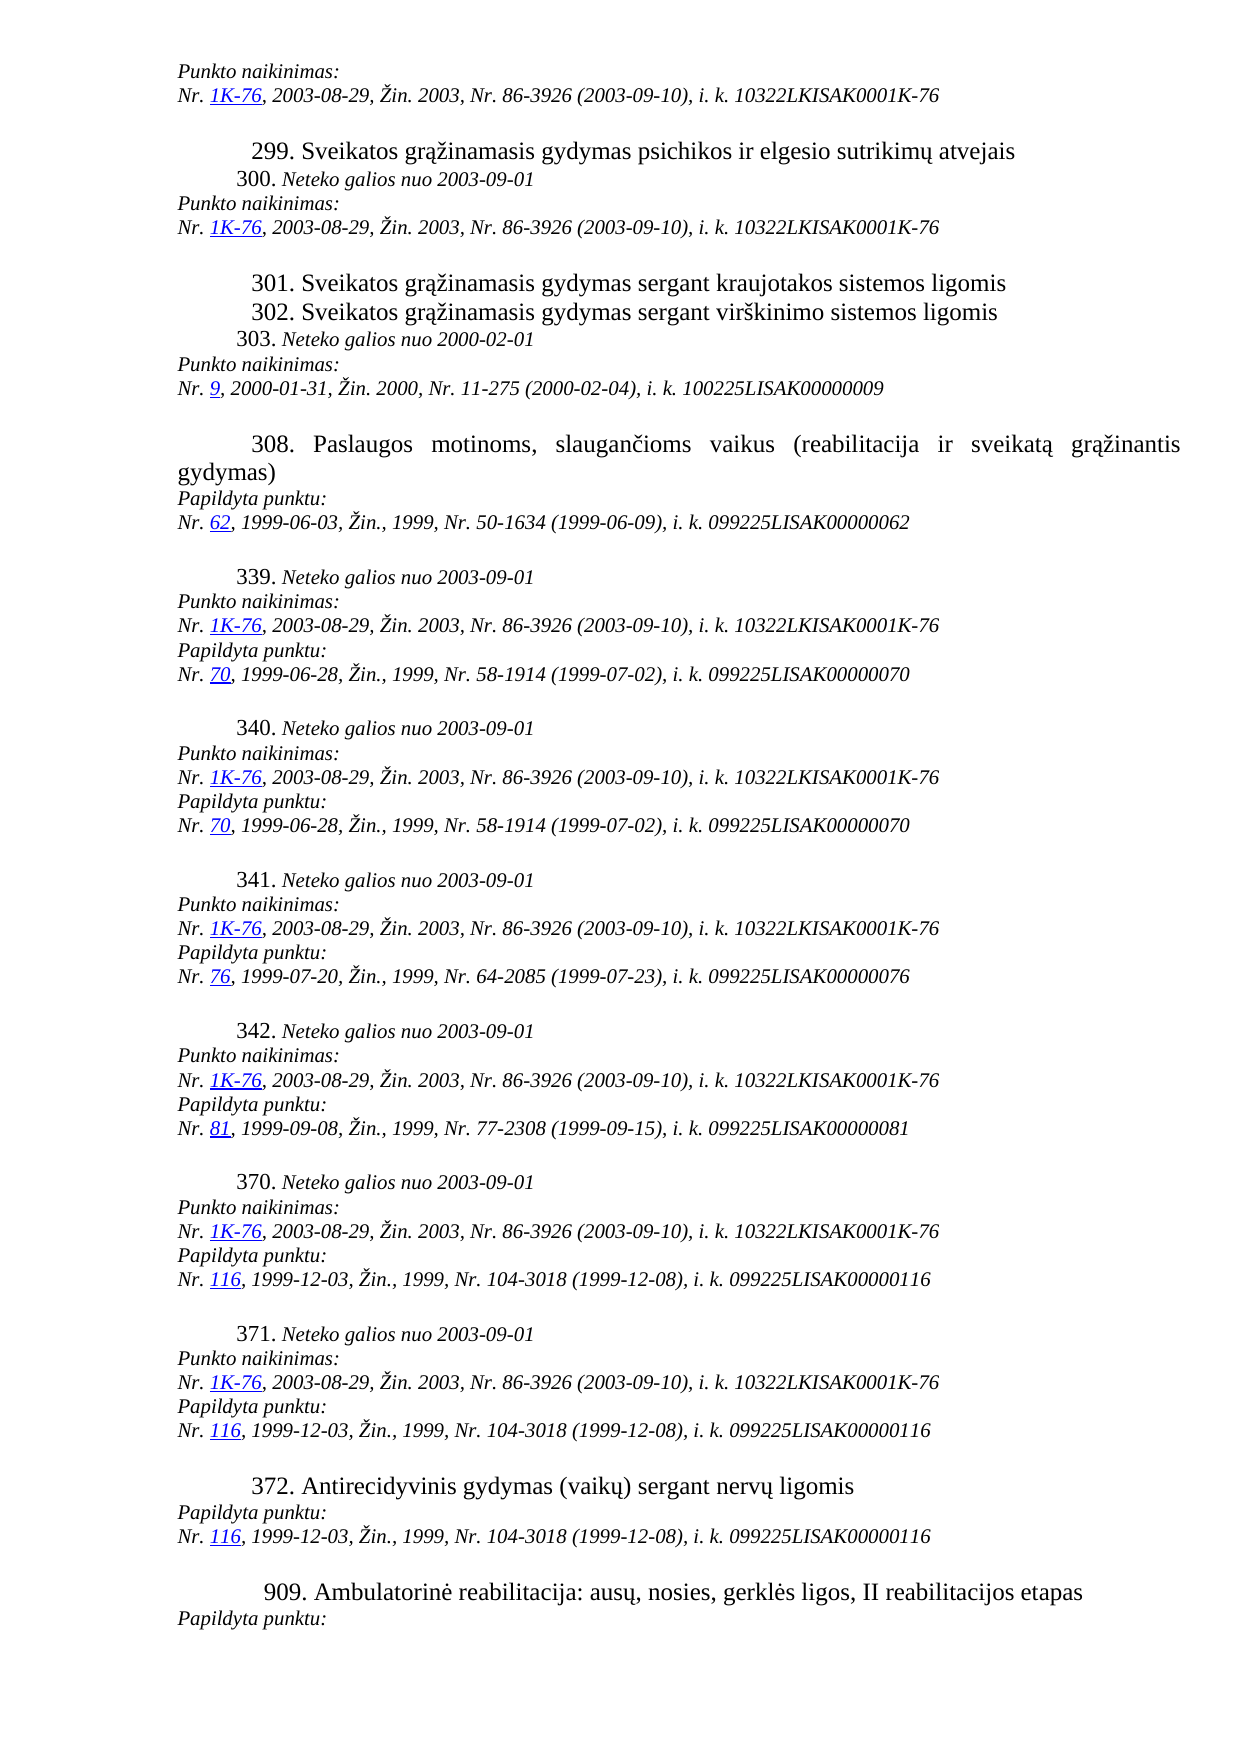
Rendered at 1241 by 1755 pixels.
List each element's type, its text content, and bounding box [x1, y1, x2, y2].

text Punkto naikinimas: [177, 892, 1181, 916]
text Nr. 116, 1999-12-03, Žin., 1999, Nr. 104-3018 (1999-12-08), i. k. 099225LISAK00000116 [177, 1524, 1181, 1548]
text Papildyta punktu: [177, 1606, 1181, 1629]
text Nr. 1K-76, 2003-08-29, Žin. 2003, Nr. 86-3926 (2003-09-10), i. k. 10322LKISAK0001K-76 [177, 83, 1181, 107]
text Nr. 9, 2000-01-31, Žin. 2000, Nr. 11-275 (2000-02-04), i. k. 100225LISAK00000009 [177, 376, 1181, 400]
text Nr. 76, 1999-07-20, Žin., 1999, Nr. 64-2085 (1999-07-23), i. k. 099225LISAK00000076 [177, 964, 1181, 988]
text Punkto naikinimas: [177, 352, 1181, 376]
text 342. Neteko galios nuo 2003-09-01 [177, 1017, 1181, 1043]
text Nr. 1K-76, 2003-08-29, Žin. 2003, Nr. 86-3926 (2003-09-10), i. k. 10322LKISAK0001K-76 [177, 1370, 1181, 1394]
text 370. Neteko galios nuo 2003-09-01 [177, 1168, 1181, 1195]
text Papildyta punktu: [177, 789, 1181, 813]
text 909. Ambulatorinė reabilitacija: ausų, nosies, gerklės ligos, II reabilitacijos etapas [263, 1577, 1181, 1606]
text Nr. 1K-76, 2003-08-29, Žin. 2003, Nr. 86-3926 (2003-09-10), i. k. 10322LKISAK0001K-76 [177, 1219, 1181, 1243]
text Nr. 116, 1999-12-03, Žin., 1999, Nr. 104-3018 (1999-12-08), i. k. 099225LISAK00000116 [177, 1418, 1181, 1442]
text Papildyta punktu: [177, 1394, 1181, 1418]
text Punkto naikinimas: [177, 59, 1181, 83]
text Nr. 1K-76, 2003-08-29, Žin. 2003, Nr. 86-3926 (2003-09-10), i. k. 10322LKISAK0001K-76 [177, 613, 1181, 637]
text Nr. 1K-76, 2003-08-29, Žin. 2003, Nr. 86-3926 (2003-09-10), i. k. 10322LKISAK0001K-76 [177, 215, 1181, 239]
text Nr. 116, 1999-12-03, Žin., 1999, Nr. 104-3018 (1999-12-08), i. k. 099225LISAK00000116 [177, 1267, 1181, 1291]
text Punkto naikinimas: [177, 191, 1181, 215]
text Papildyta punktu: [177, 1092, 1181, 1116]
text 340. Neteko galios nuo 2003-09-01 [177, 714, 1181, 741]
text 371. Neteko galios nuo 2003-09-01 [177, 1320, 1181, 1346]
text 339. Neteko galios nuo 2003-09-01 [177, 563, 1181, 589]
text 341. Neteko galios nuo 2003-09-01 [177, 866, 1181, 892]
text Nr. 1K-76, 2003-08-29, Žin. 2003, Nr. 86-3926 (2003-09-10), i. k. 10322LKISAK0001K-76 [177, 765, 1181, 789]
text 303. Neteko galios nuo 2000-02-01 [177, 325, 1181, 352]
text Nr. 62, 1999-06-03, Žin., 1999, Nr. 50-1634 (1999-06-09), i. k. 099225LISAK00000062 [177, 510, 1181, 534]
text Punkto naikinimas: [177, 1346, 1181, 1370]
text Punkto naikinimas: [177, 1043, 1181, 1067]
text Papildyta punktu: [177, 1500, 1181, 1524]
text 300. Neteko galios nuo 2003-09-01 [177, 165, 1181, 191]
text Punkto naikinimas: [177, 589, 1181, 613]
text Nr. 1K-76, 2003-08-29, Žin. 2003, Nr. 86-3926 (2003-09-10), i. k. 10322LKISAK0001K-76 [177, 916, 1181, 940]
text Nr. 70, 1999-06-28, Žin., 1999, Nr. 58-1914 (1999-07-02), i. k. 099225LISAK00000070 [177, 662, 1181, 686]
text 301. Sveikatos grąžinamasis gydymas sergant kraujotakos sistemos ligomis [177, 268, 1181, 297]
text Punkto naikinimas: [177, 741, 1181, 765]
text Papildyta punktu: [177, 486, 1181, 510]
text 299. Sveikatos grąžinamasis gydymas psichikos ir elgesio sutrikimų atvejais [177, 136, 1181, 165]
text Papildyta punktu: [177, 637, 1181, 662]
text Papildyta punktu: [177, 1243, 1181, 1267]
text Nr. 70, 1999-06-28, Žin., 1999, Nr. 58-1914 (1999-07-02), i. k. 099225LISAK00000070 [177, 813, 1181, 837]
text 372. Antirecidyvinis gydymas (vaikų) sergant nervų ligomis [177, 1471, 1181, 1500]
text Punkto naikinimas: [177, 1195, 1181, 1219]
text Papildyta punktu: [177, 940, 1181, 964]
text Nr. 1K-76, 2003-08-29, Žin. 2003, Nr. 86-3926 (2003-09-10), i. k. 10322LKISAK0001K-76 [177, 1067, 1181, 1092]
text Nr. 81, 1999-09-08, Žin., 1999, Nr. 77-2308 (1999-09-15), i. k. 099225LISAK00000081 [177, 1116, 1181, 1140]
text 308. Paslaugos motinoms, slaugančioms vaikus (reabilitacija ir sveikatą grąžinantis gydymas) [177, 429, 1181, 486]
text 302. Sveikatos grąžinamasis gydymas sergant virškinimo sistemos ligomis [177, 297, 1181, 325]
